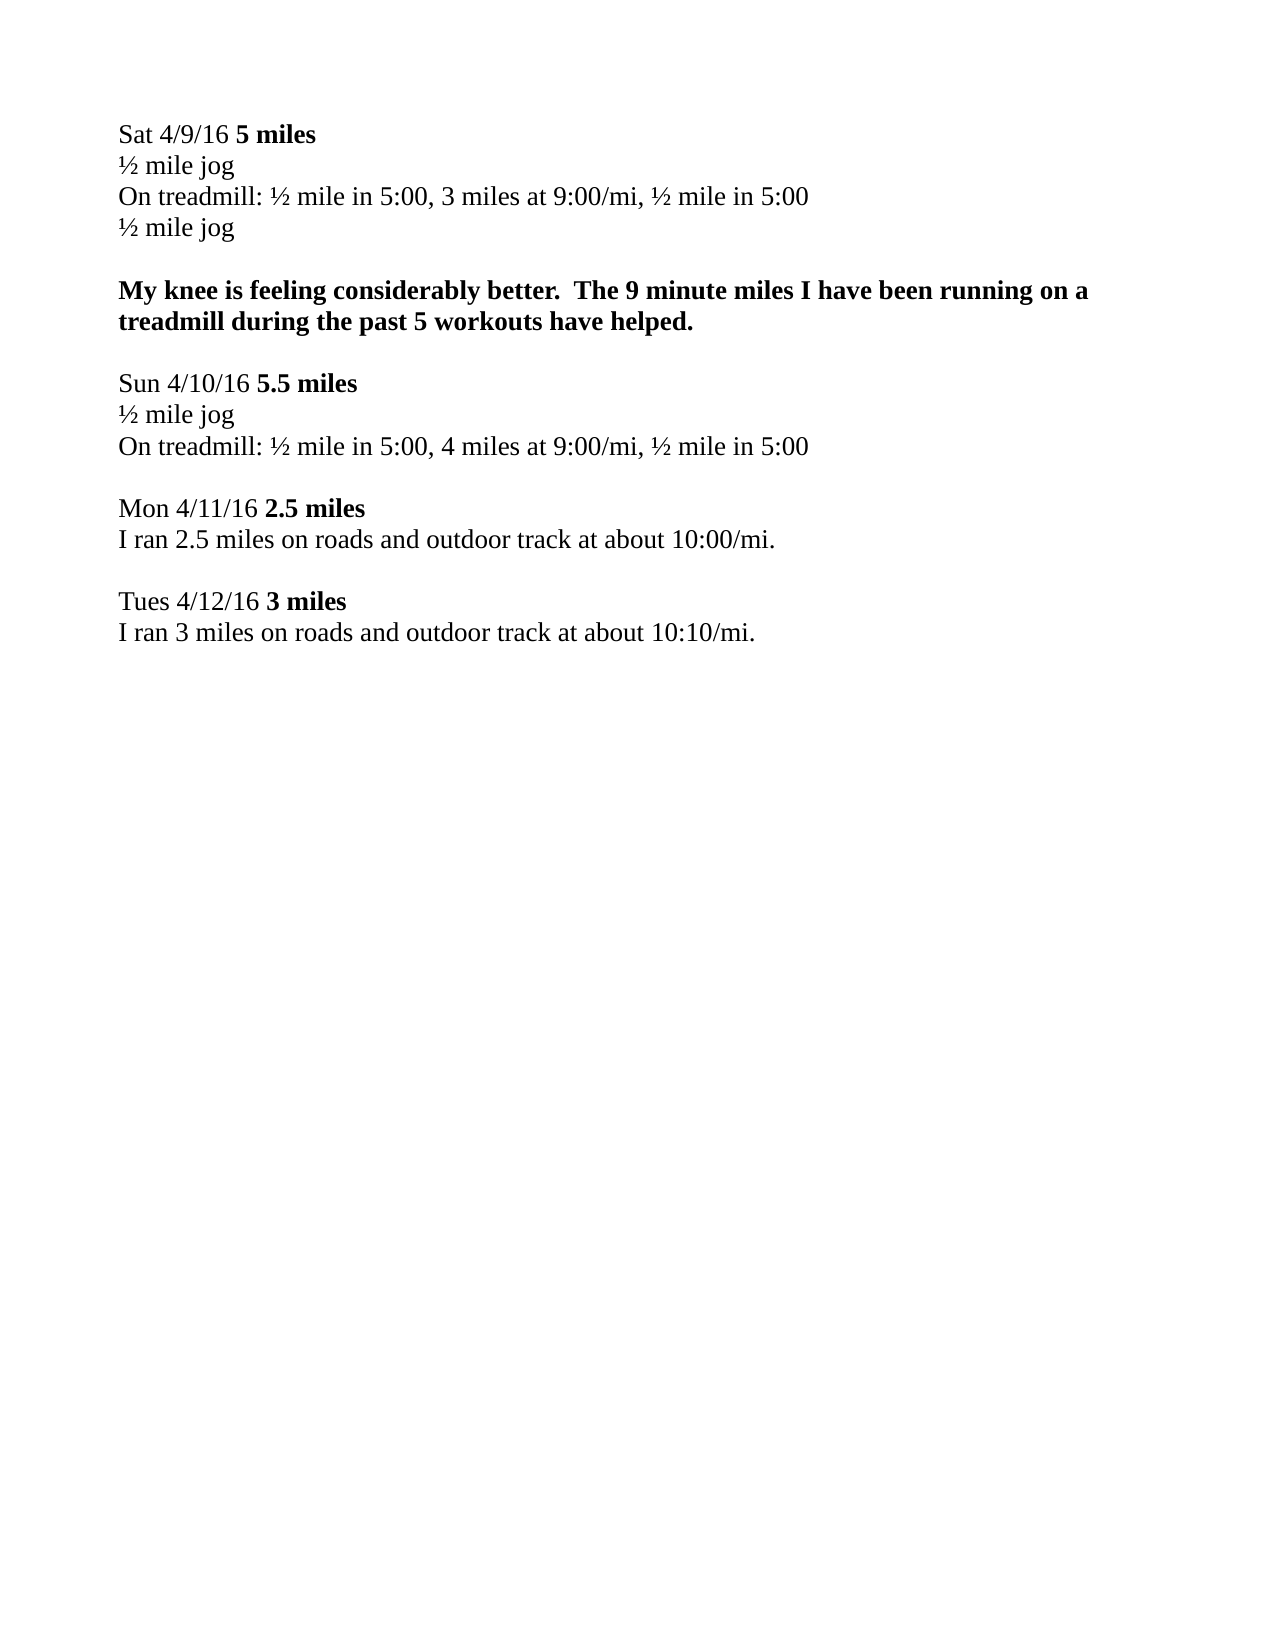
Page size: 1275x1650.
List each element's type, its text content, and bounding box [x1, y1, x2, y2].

text I ran 2.5 miles on roads and outdoor track at about 10:00/mi. [118, 523, 1157, 554]
text I ran 3 miles on roads and outdoor track at about 10:10/mi. [118, 616, 1157, 648]
text On treadmill: ½ mile in 5:00, 4 miles at 9:00/mi, ½ mile in 5:00 [118, 429, 1157, 461]
text ½ mile jog [118, 149, 1157, 180]
text Sun 4/10/16 5.5 miles [118, 367, 1157, 398]
text ½ mile jog [118, 212, 1157, 243]
text Sat 4/9/16 5 miles [118, 118, 1157, 149]
text My knee is feeling considerably better. The 9 minute miles I have been running on a treadmill during the past 5 workouts have helped. [118, 274, 1157, 336]
text Mon 4/11/16 2.5 miles [118, 492, 1157, 523]
text Tues 4/12/16 3 miles [118, 585, 1157, 616]
text ½ mile jog [118, 398, 1157, 429]
text On treadmill: ½ mile in 5:00, 3 miles at 9:00/mi, ½ mile in 5:00 [118, 180, 1157, 212]
